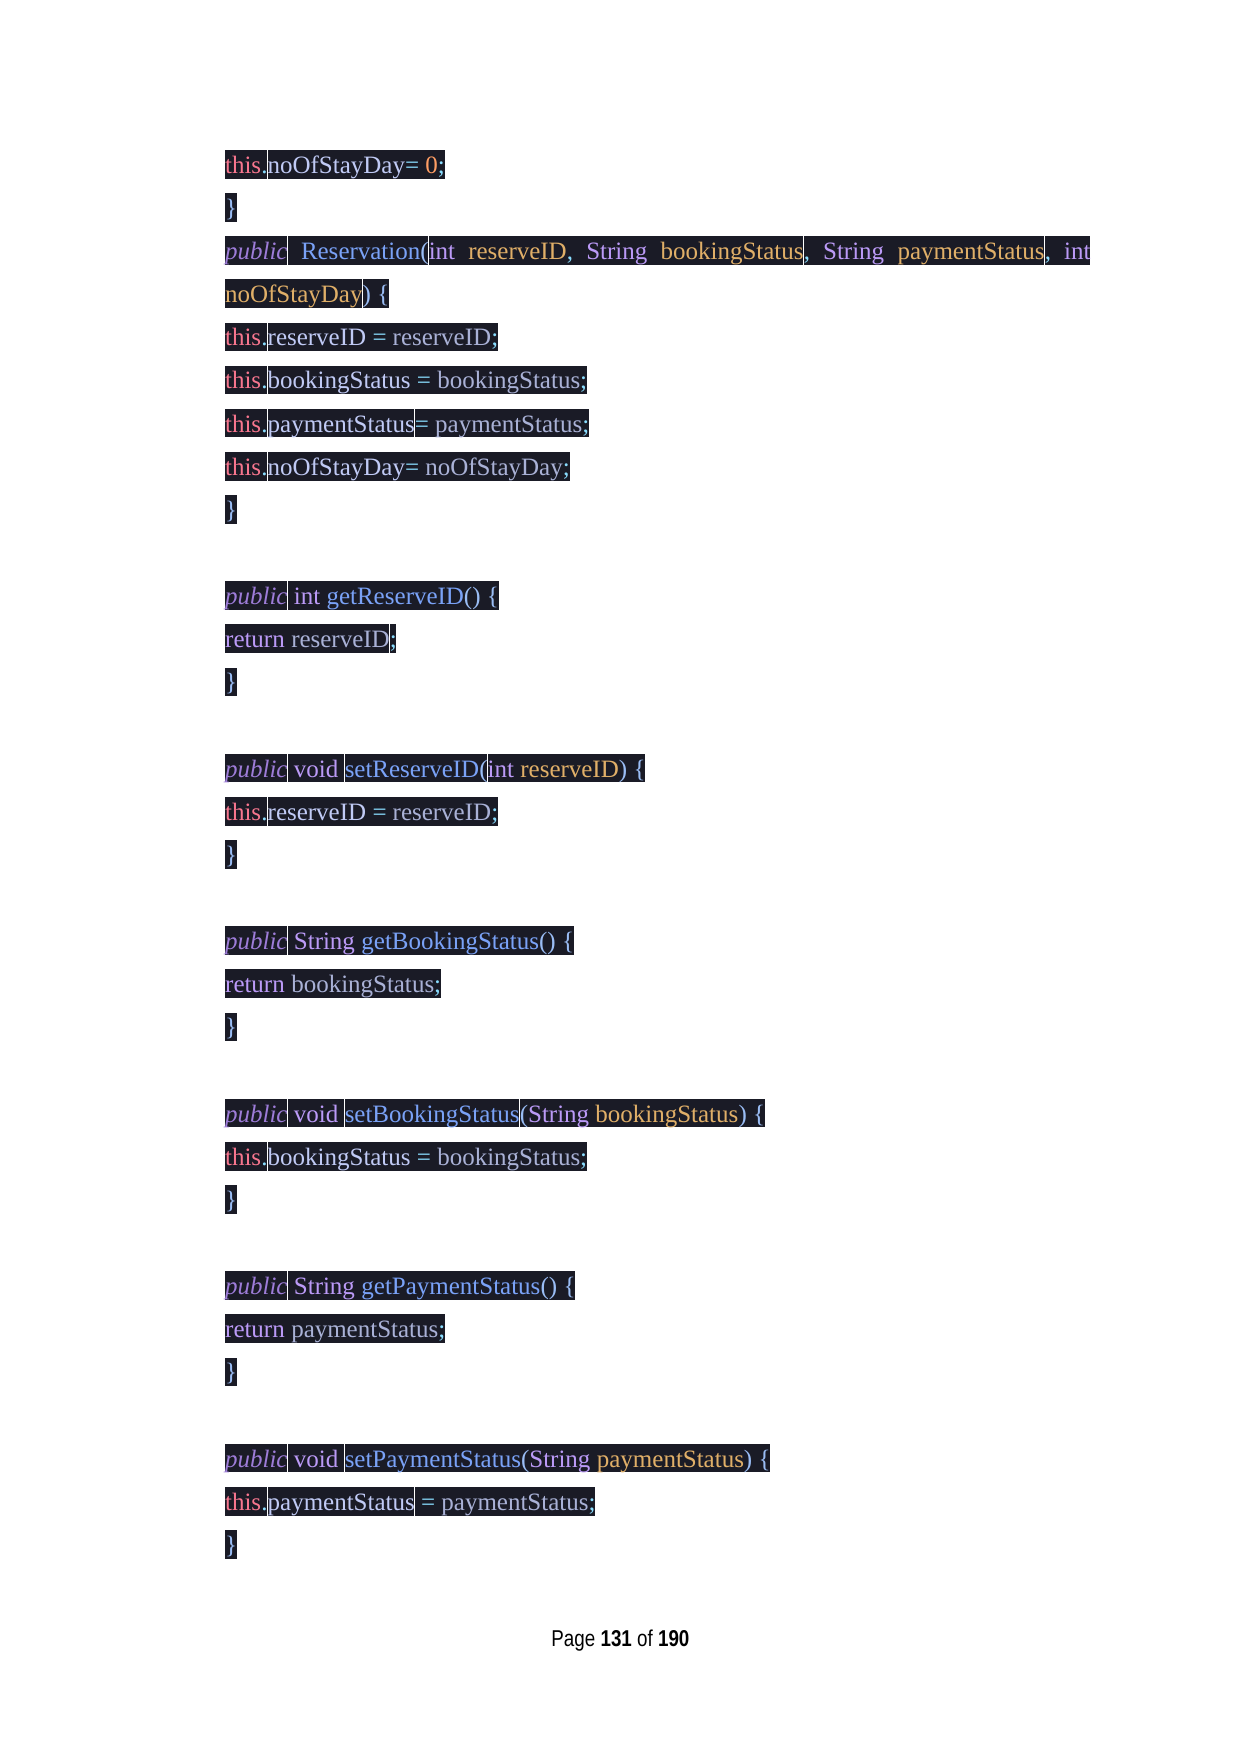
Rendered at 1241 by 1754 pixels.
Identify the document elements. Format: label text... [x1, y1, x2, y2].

text return bookingStatus; [225, 969, 1090, 998]
text public void setBookingStatus(String bookingStatus) { [225, 1099, 1090, 1127]
text public String getBookingStatus() { [225, 926, 1090, 955]
text this.paymentStatus= paymentStatus; [225, 409, 1090, 437]
text } [225, 1185, 1090, 1214]
text return paymentStatus; [225, 1314, 1090, 1343]
text } [225, 1530, 1090, 1559]
text } [225, 193, 1090, 222]
text public Reservation(int reserveID, String bookingStatus, String paymentStatus, int noOfStayDay) { [225, 236, 1090, 308]
text } [225, 1012, 1090, 1041]
text } [225, 840, 1090, 869]
text this.paymentStatus = paymentStatus; [225, 1487, 1090, 1516]
text this.reserveID = reserveID; [225, 322, 1090, 351]
text this.noOfStayDay= noOfStayDay; [225, 452, 1090, 481]
text public void setReserveID(int reserveID) { [225, 754, 1090, 782]
text this.reserveID = reserveID; [225, 797, 1090, 826]
text this.noOfStayDay= 0; [225, 150, 1090, 179]
text this.bookingStatus = bookingStatus; [225, 1142, 1090, 1171]
text public String getPaymentStatus() { [225, 1271, 1090, 1300]
text } [225, 1357, 1090, 1386]
text public int getReserveID() { [225, 581, 1090, 610]
text this.bookingStatus = bookingStatus; [225, 366, 1090, 394]
text return reserveID; [225, 624, 1090, 653]
text } [225, 667, 1090, 696]
text public void setPaymentStatus(String paymentStatus) { [225, 1444, 1090, 1472]
text } [225, 495, 1090, 524]
